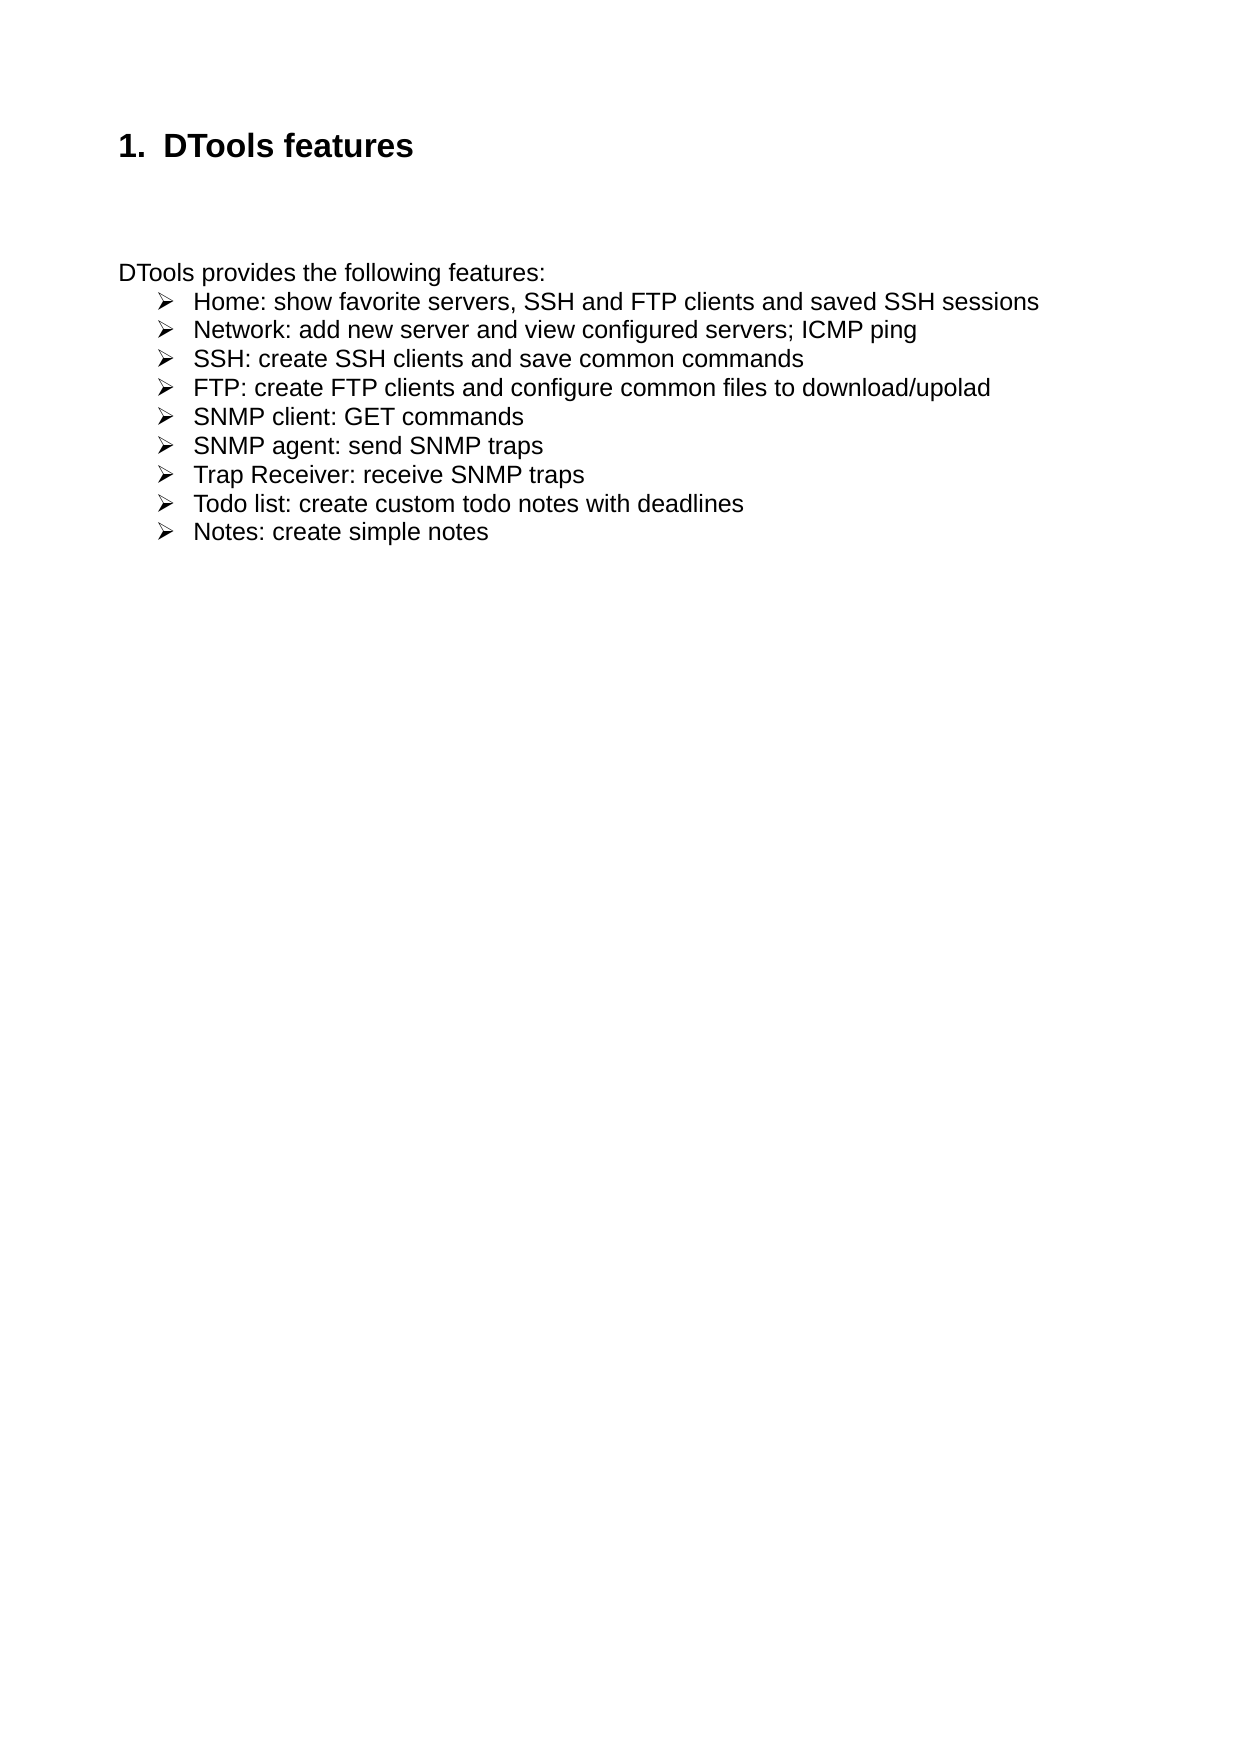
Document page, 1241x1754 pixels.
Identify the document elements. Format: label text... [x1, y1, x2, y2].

list Notes: create simple notes [156, 517, 1122, 546]
list SNMP agent: send SNMP traps [156, 431, 1122, 460]
list Trap Receiver: receive SNMP traps [156, 460, 1122, 488]
list Home: show favorite servers, SSH and FTP clients and saved SSH sessions [156, 287, 1122, 315]
list FTP: create FTP clients and configure common files to download/upolad [156, 373, 1122, 402]
list Todo list: create custom todo notes with deadlines [156, 488, 1122, 517]
list Network: add new server and view configured servers; ICMP ping [156, 315, 1122, 344]
text DTools provides the following features: [118, 258, 1122, 287]
list SSH: create SSH clients and save common commands [156, 344, 1122, 373]
subtitle DTools features [118, 126, 1122, 164]
list SNMP client: GET commands [156, 402, 1122, 431]
